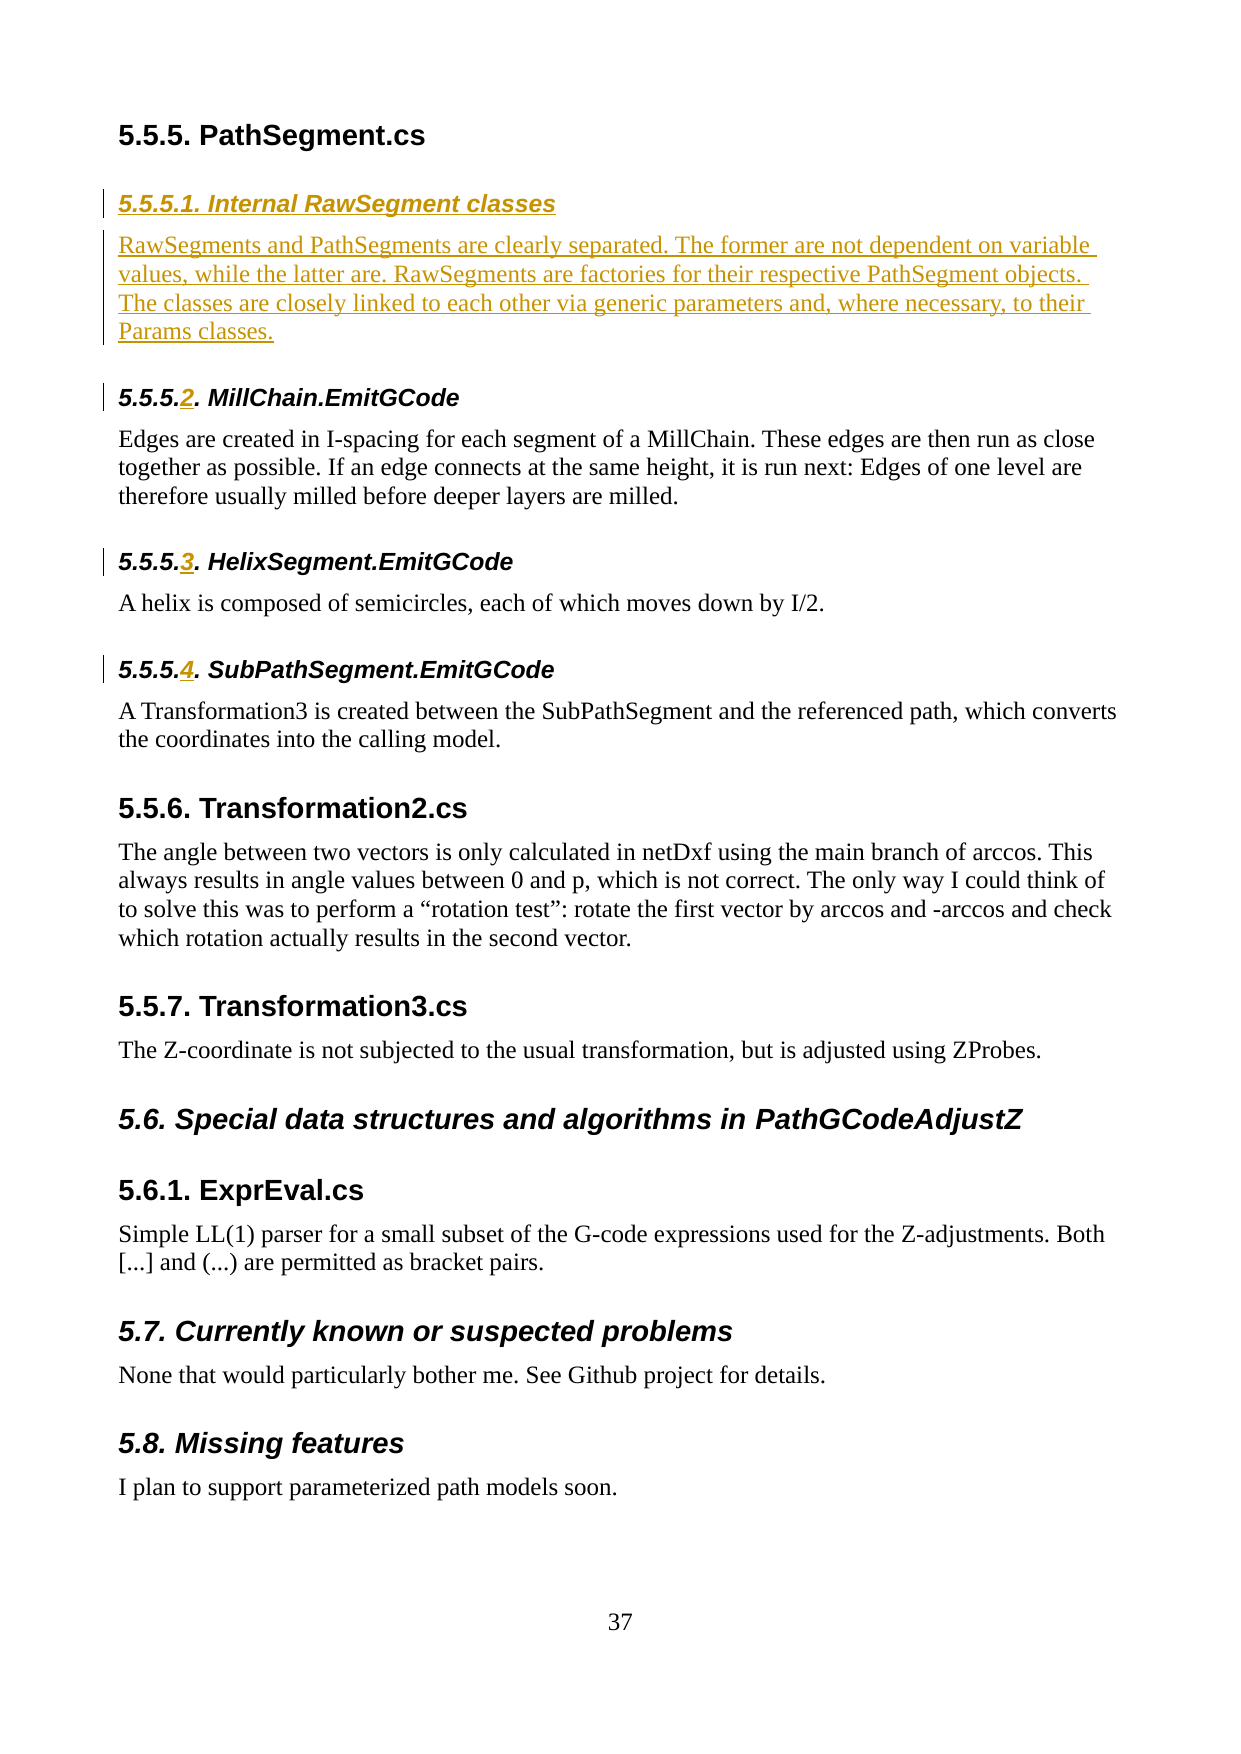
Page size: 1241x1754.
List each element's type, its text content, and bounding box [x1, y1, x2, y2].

subtitle 5.5.5.2. MillChain.EmitGCode [118, 383, 1122, 411]
subtitle 5.5.6. Transformation2.cs [118, 791, 1122, 824]
subtitle 5.5.5.1. Internal RawSegment classes [118, 189, 1122, 218]
text The angle between two vectors is only calculated in netDxf using the main branch of arccos. This always results in angle values between 0 and p, which is not correct. The only way I could think of to solve this was to perform a “rotation test”: rotate the first vector by arccos and -arccos and check which rotation actually results in the second vector. [118, 837, 1122, 952]
text A helix is composed of semicircles, each of which moves down by I/2. [118, 588, 1122, 617]
text Simple LL(1) parser for a small subset of the G-code expressions used for the Z-adjustments. Both [...] and (...) are permitted as bracket pairs. [118, 1219, 1122, 1276]
subtitle 5.6. Special data structures and algorithms in PathGCodeAdjustZ [118, 1102, 1122, 1135]
text Edges are created in I-spacing for each segment of a MillChain. These edges are then run as close together as possible. If an edge connects at the same height, it is run next: Edges of one level are therefore usually milled before deeper layers are milled. [118, 424, 1122, 510]
text A Transformation3 is created between the SubPathSegment and the referenced path, which converts the coordinates into the calling model. [118, 696, 1122, 753]
subtitle 5.5.5.3. HelixSegment.EmitGCode [118, 547, 1122, 576]
subtitle 5.5.7. Transformation3.cs [118, 989, 1122, 1023]
text None that would particularly bother me. See Github project for details. [118, 1360, 1122, 1388]
text I plan to support parameterized path models soon. [118, 1472, 1122, 1501]
subtitle 5.5.5.4. SubPathSegment.EmitGCode [118, 655, 1122, 683]
subtitle 5.7. Currently known or suspected problems [118, 1314, 1122, 1347]
subtitle 5.8. Missing features [118, 1426, 1122, 1459]
text The Z-coordinate is not subjected to the usual transformation, but is adjusted using ZProbes. [118, 1035, 1122, 1064]
subtitle 5.6.1. ExprEval.cs [118, 1173, 1122, 1206]
subtitle 5.5.5. PathSegment.cs [118, 118, 1122, 152]
text RawSegments and PathSegments are clearly separated. The former are not dependent on variable values, while the latter are. RawSegments are factories for their respective PathSegment objects. The classes are closely linked to each other via generic parameters and, where necessary, to their Params classes. [118, 230, 1122, 345]
